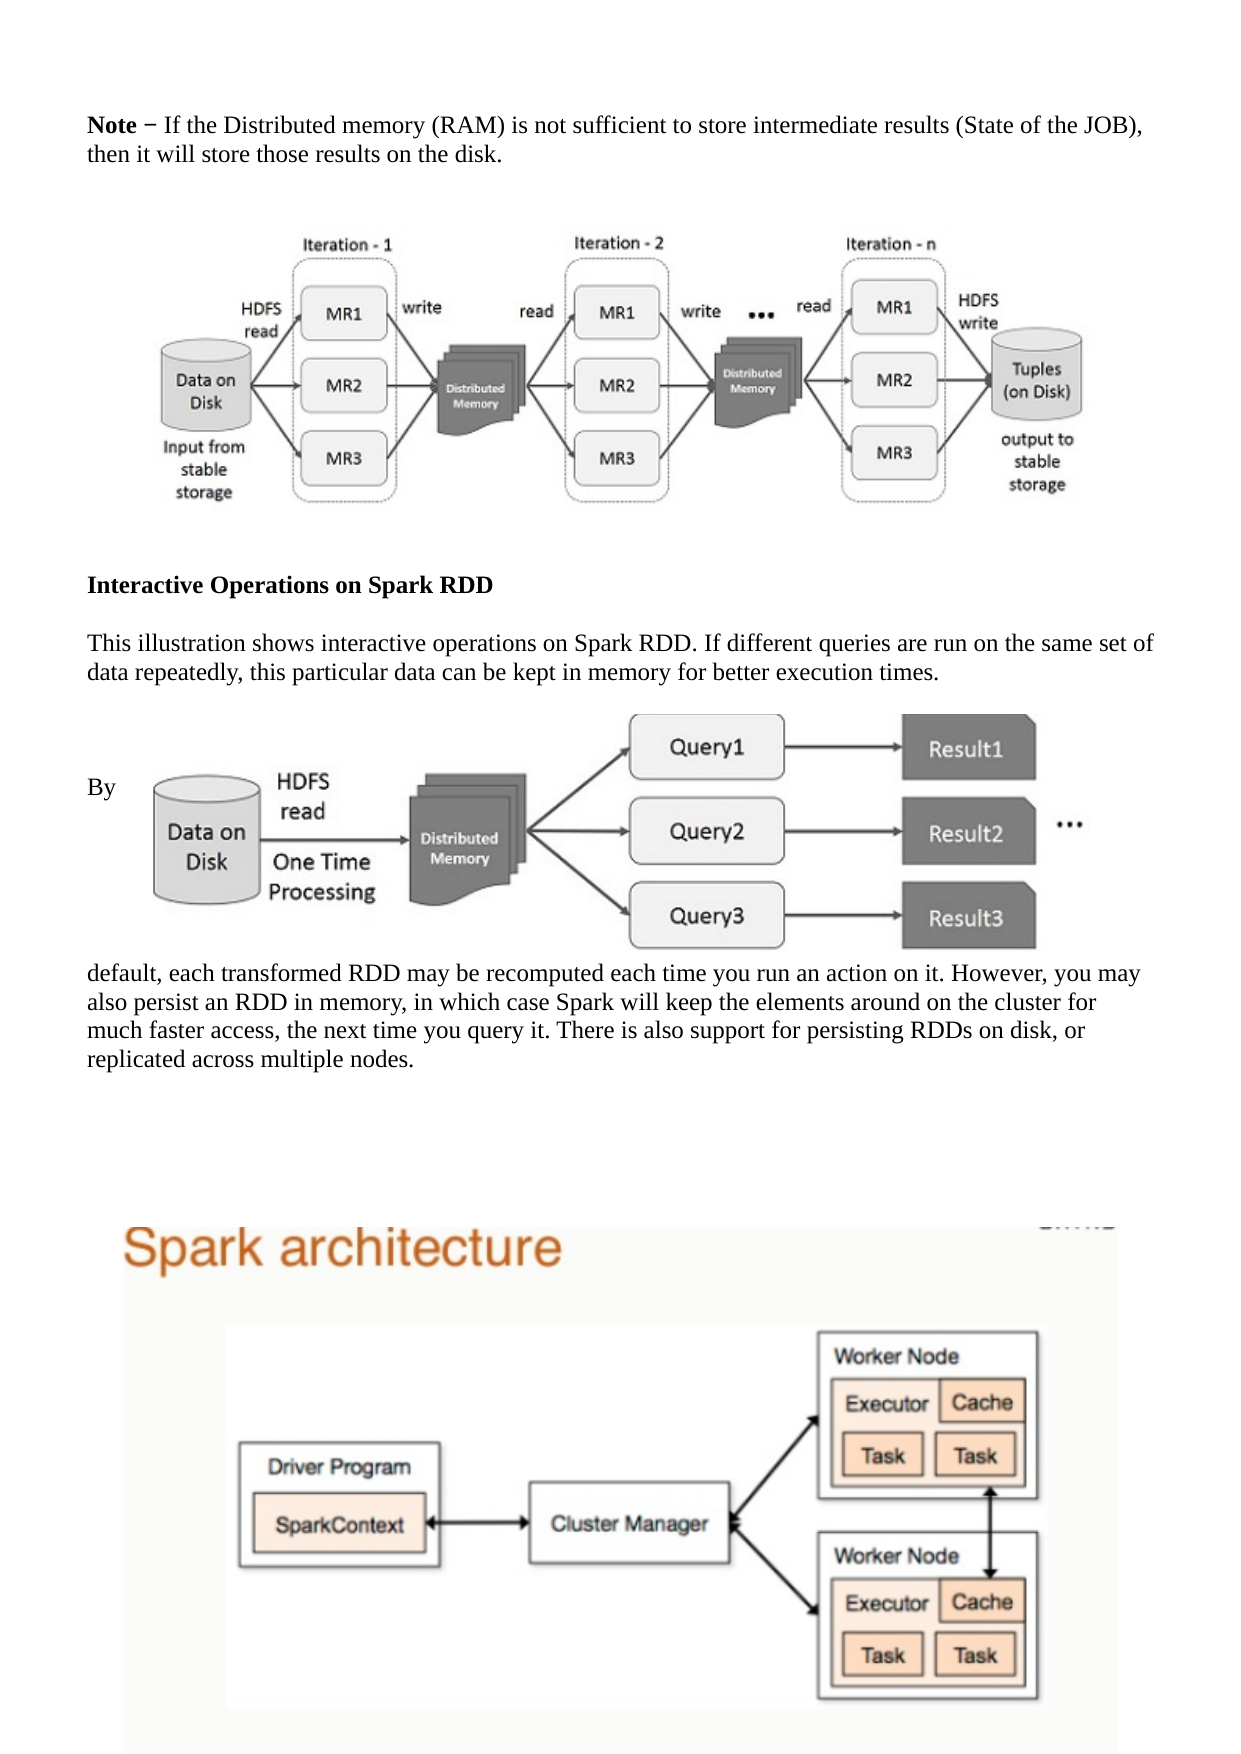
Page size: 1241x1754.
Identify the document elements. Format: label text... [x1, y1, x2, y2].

picture [123, 1227, 1119, 1754]
picture [152, 714, 1090, 958]
text This illustration shows interactive operations on Spark RDD. If different queries are run on the same set of data repeatedly, this particular data can be kept in memory for better execution times. [87, 628, 1155, 685]
text Note − If the Distributed memory (RAM) is not sufficient to store intermediate results (State of the JOB), then it will store those results on the disk. [87, 110, 1155, 168]
text By default, each transformed RDD may be recomputed each time you run an action on it. However, you may also persist an RDD in memory, in which case Spark will keep the elements around on the cluster for much faster access, the next time you query it. There is also support for persisting RDDs on disk, or replicated across multiple nodes. [87, 772, 1155, 1073]
text Interactive Operations on Spark RDD [87, 570, 1155, 599]
picture [152, 225, 1090, 512]
